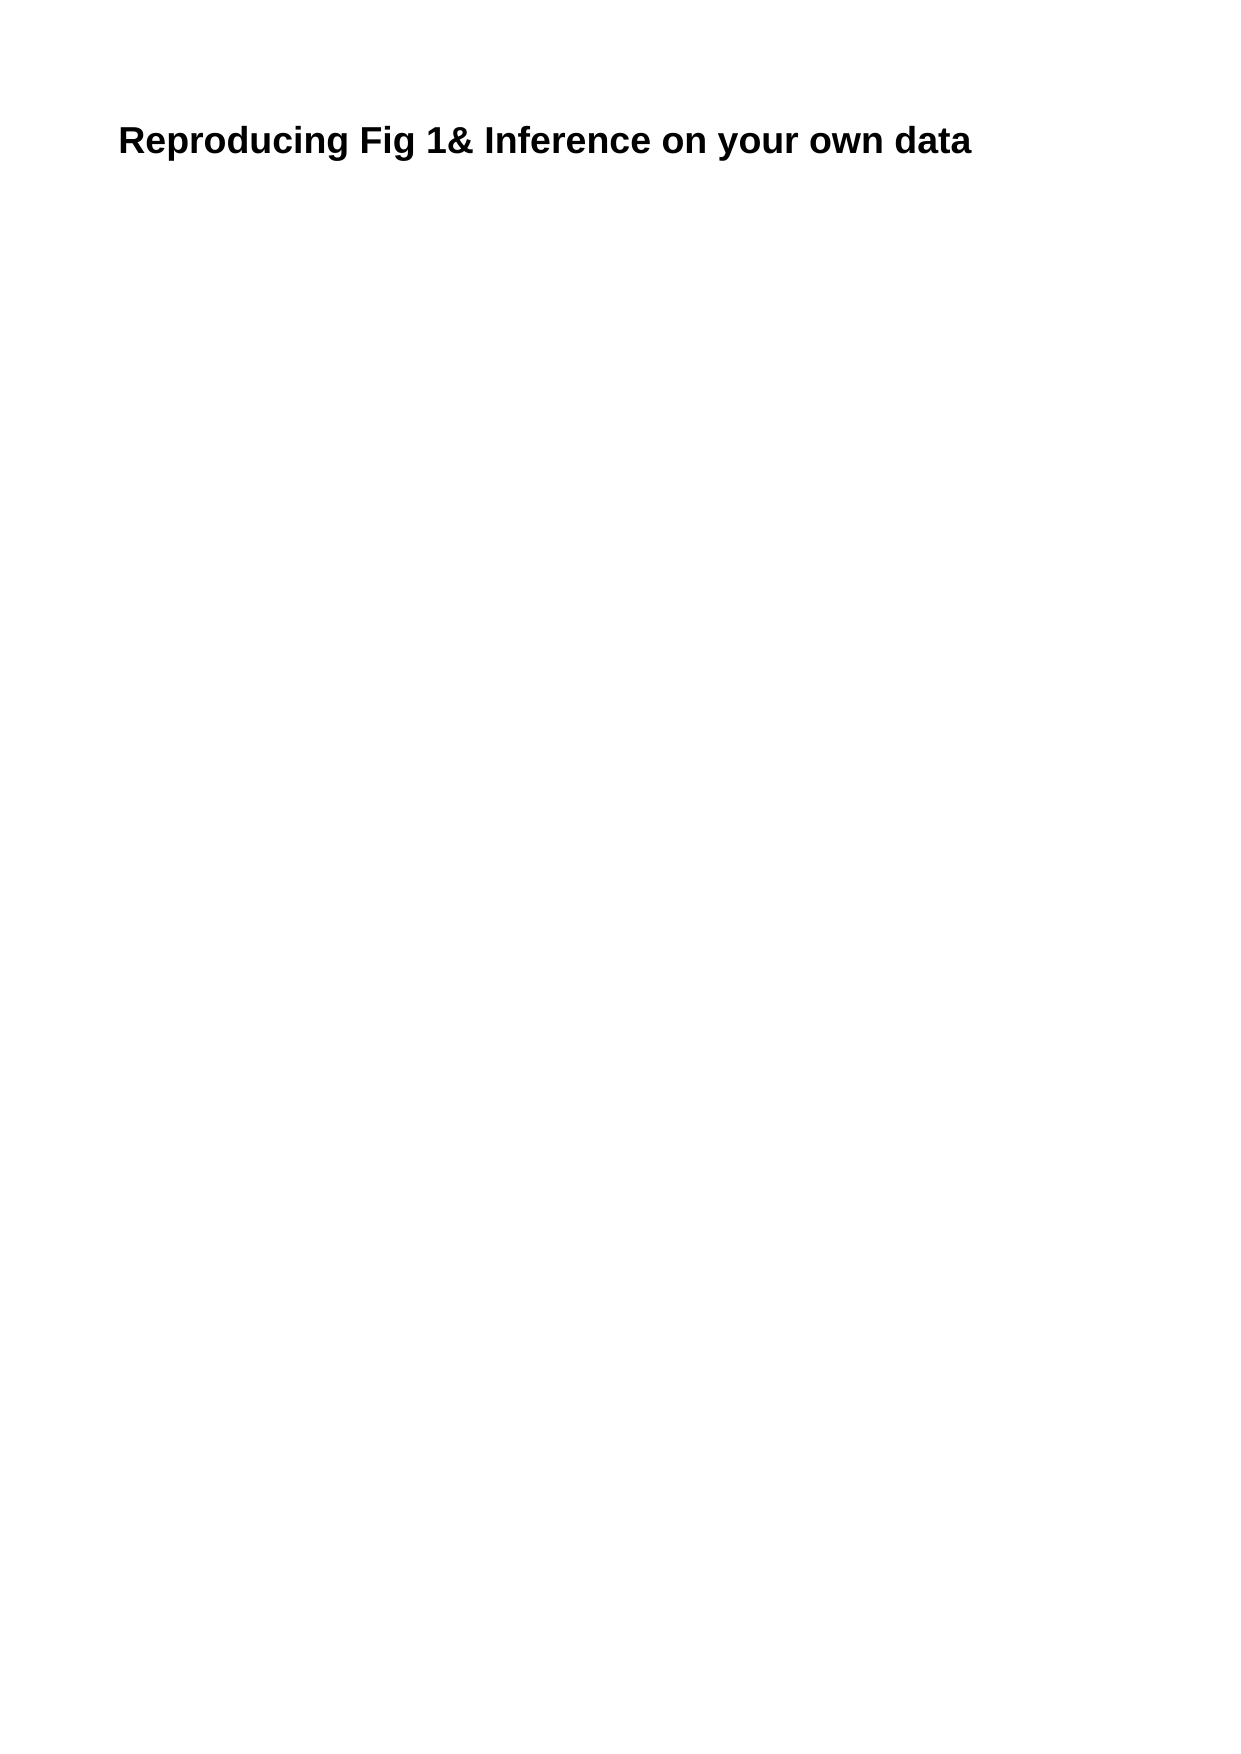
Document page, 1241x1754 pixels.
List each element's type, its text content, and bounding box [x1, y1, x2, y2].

subtitle Reproducing Fig 1& Inference on your own data [118, 118, 1122, 161]
